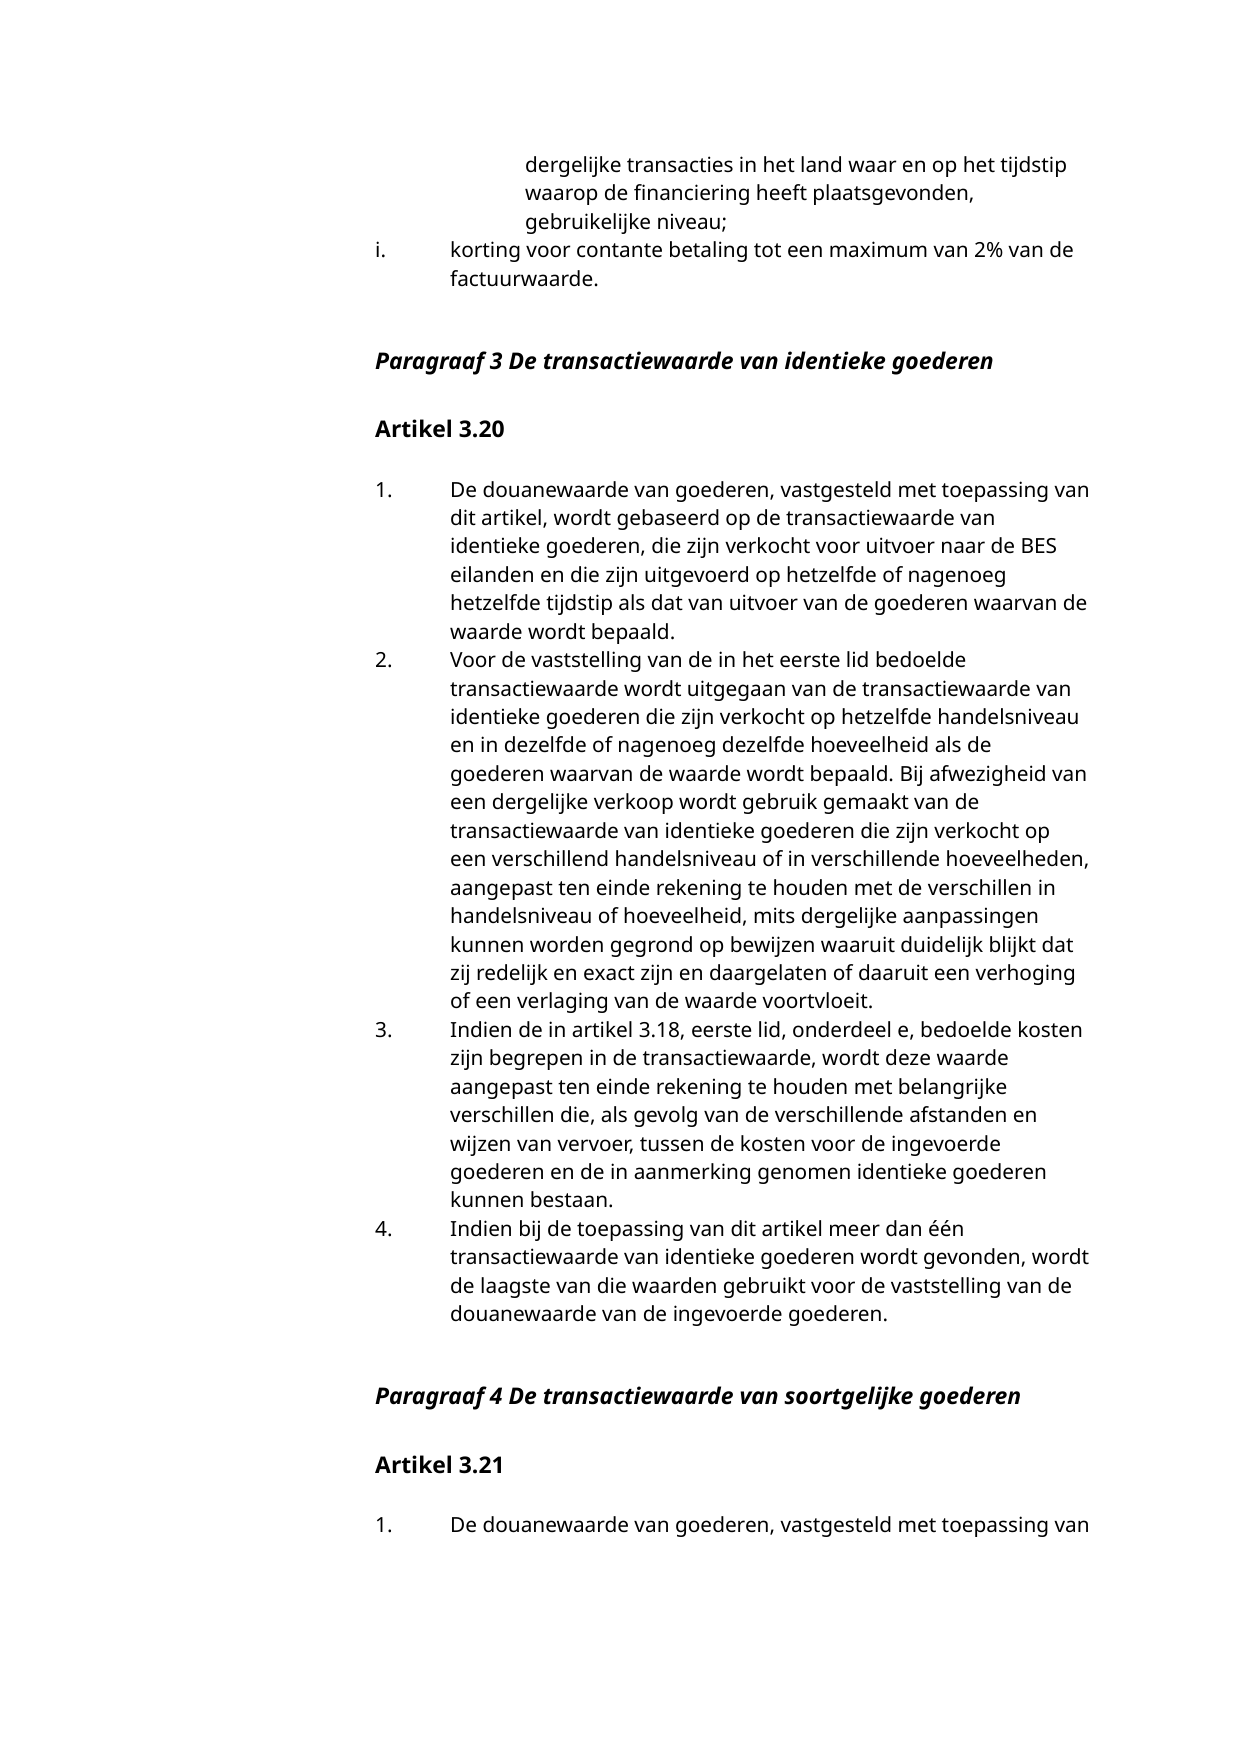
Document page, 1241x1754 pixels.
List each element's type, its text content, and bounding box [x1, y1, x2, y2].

subtitle Paragraaf 4 De transactiewaarde van soortgelijke goederen [375, 1380, 1090, 1412]
list Voor de vaststelling van de in het eerste lid bedoelde transactiewaarde wordt uitgegaan van de transactiewaarde van identieke goederen die zijn verkocht op hetzelfde handelsniveau en in dezelfde of nagenoeg dezelfde hoeveelheid als de goederen waarvan de waarde wordt bepaald. Bij afwezigheid van een dergelijke verkoop wordt gebruik gemaakt van de transactiewaarde van identieke goederen die zijn verkocht op een verschillend handelsniveau of in verschillende hoeveelheden, aangepast ten einde rekening te houden met de verschillen in handelsniveau of hoeveelheid, mits dergelijke aanpassingen kunnen worden gegrond op bewijzen waaruit duidelijk blijkt dat zij redelijk en exact zijn en daargelaten of daaruit een verhoging of een verlaging van de waarde voortvloeit. [375, 645, 1090, 1015]
subtitle Artikel 3.20 [375, 413, 1090, 445]
list dergelijke transacties in het land waar en op het tijdstip waarop de financiering heeft plaatsgevonden, gebruikelijke niveau; [450, 150, 1090, 235]
list De douanewaarde van goederen, vastgesteld met toepassing van dit artikel, wordt gebaseerd op de transactiewaarde van identieke goederen, die zijn verkocht voor uitvoer naar de BES eilanden en die zijn uitgevoerd op hetzelfde of nagenoeg hetzelfde tijdstip als dat van uitvoer van de goederen waarvan de waarde wordt bepaald. [375, 475, 1090, 645]
subtitle Paragraaf 3 De transactiewaarde van identieke goederen [375, 345, 1090, 376]
subtitle Artikel 3.21 [375, 1449, 1090, 1480]
list Indien bij de toepassing van dit artikel meer dan één transactiewaarde van identieke goederen wordt gevonden, wordt de laagste van die waarden gebruikt voor de vaststelling van de douanewaarde van de ingevoerde goederen. [375, 1214, 1090, 1328]
list De douanewaarde van goederen, vastgesteld met toepassing van [375, 1510, 1090, 1539]
list Indien de in artikel 3.18, eerste lid, onderdeel e, bedoelde kosten zijn begrepen in de transactiewaarde, wordt deze waarde aangepast ten einde rekening te houden met belangrijke verschillen die, als gevolg van de verschillende afstanden en wijzen van vervoer, tussen de kosten voor de ingevoerde goederen en de in aanmerking genomen identieke goederen kunnen bestaan. [375, 1015, 1090, 1214]
list korting voor contante betaling tot een maximum van 2% van de factuurwaarde. [375, 235, 1090, 292]
